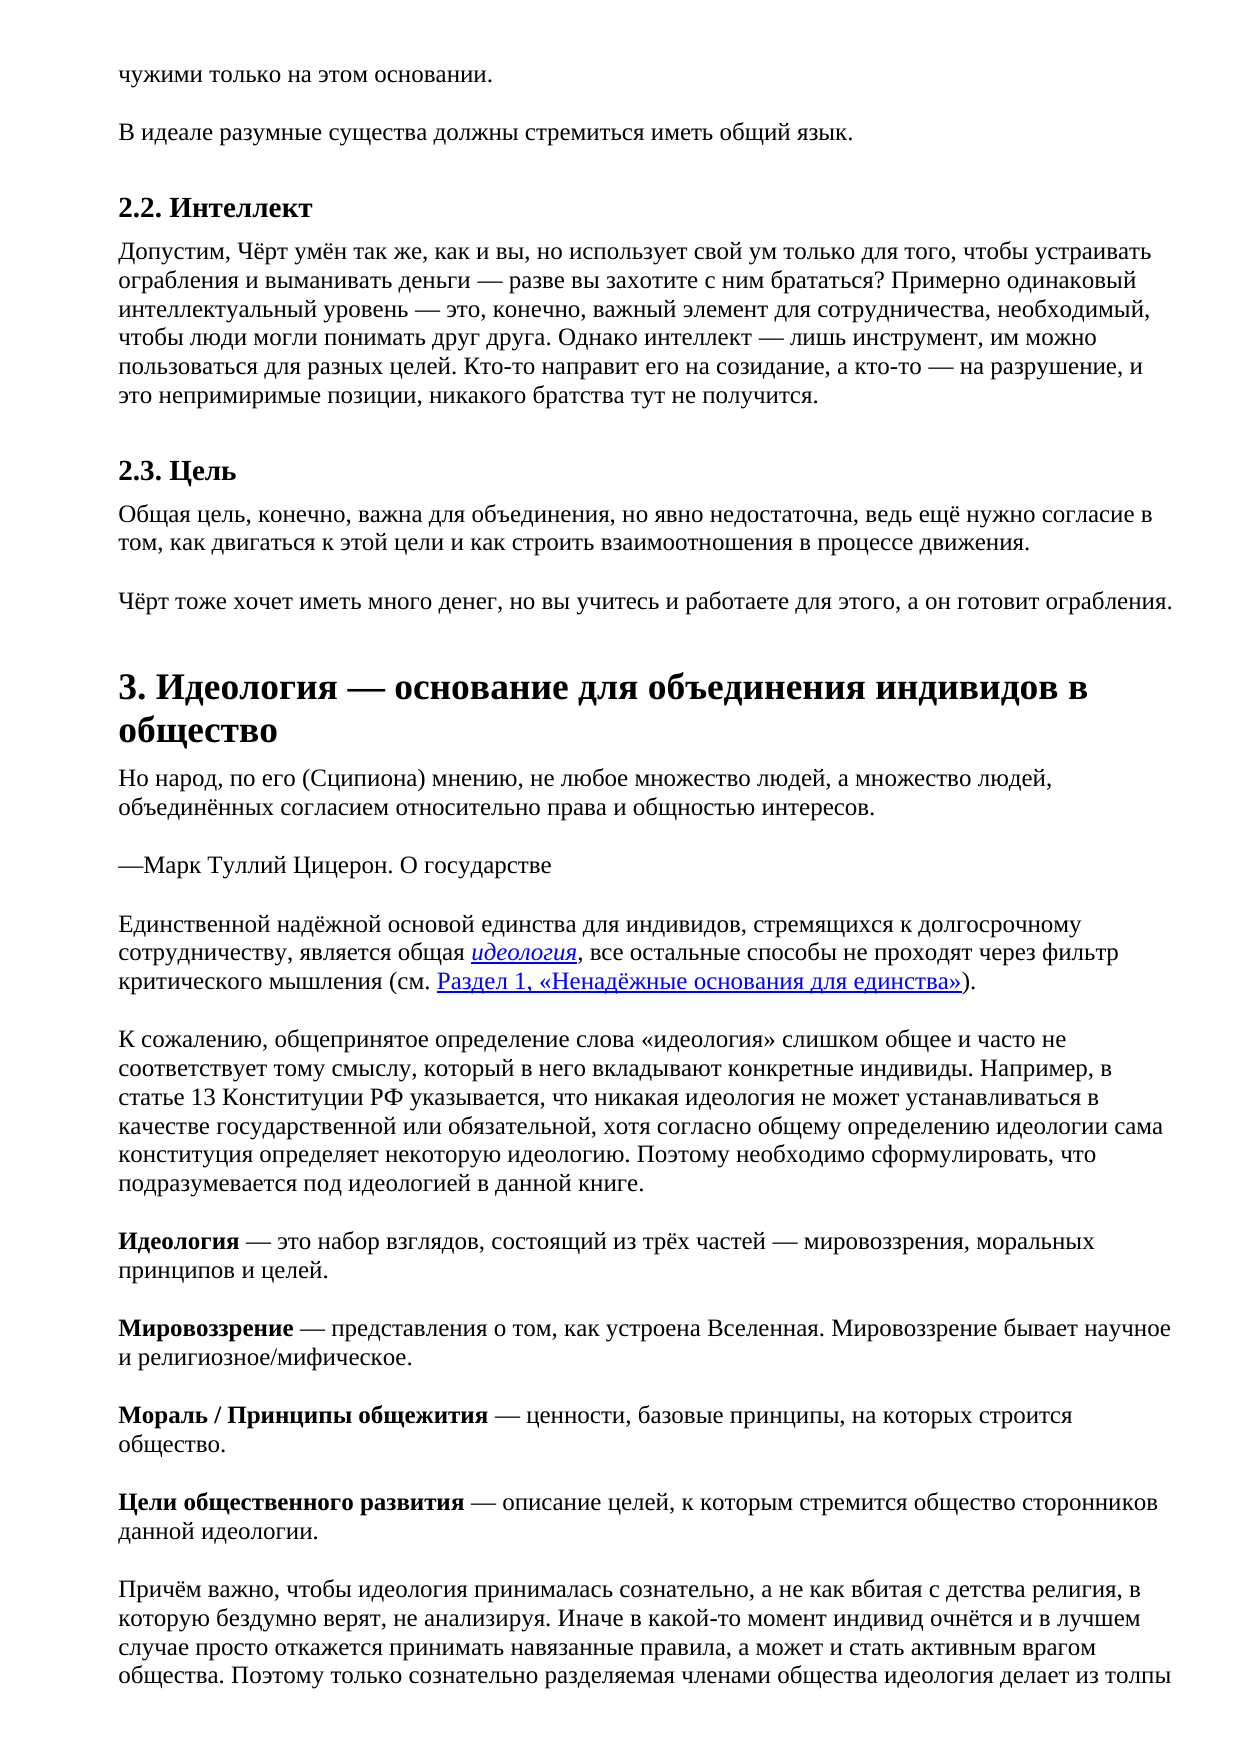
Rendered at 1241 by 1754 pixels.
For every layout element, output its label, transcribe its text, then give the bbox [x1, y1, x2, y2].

text Мораль / Принципы общежития — ценности, базовые принципы, на которых строится общество. [118, 1400, 1181, 1458]
text Чёрт тоже хочет иметь много денег, но вы учитесь и работаете для этого, а он готовит ограбления. [118, 586, 1181, 614]
text Мировоззрение — представления о том, как устроена Вселенная. Мировоззрение бывает научное и религиозное/мифическое. [118, 1313, 1181, 1371]
text —Марк Туллий Цицерон. О государстве [118, 851, 1181, 879]
text Но народ, по его (Сципиона) мнению, не любое множество людей, а множество людей, объединённых согласием относительно права и общностью интересов. [118, 763, 1181, 821]
text Цели общественного развития — описание целей, к которым стремится общество сторонников данной идеологии. [118, 1487, 1181, 1545]
text чужими только на этом основании. [118, 59, 1181, 88]
text Допустим, Чёрт умён так же, как и вы, но использует свой ум только для того, чтобы устраивать ограбления и выманивать деньги — разве вы захотите с ним брататься? Примерно одинаковый интеллектуальный уровень — это, конечно, важный элемент для сотрудничества, необходимый, чтобы люди могли понимать друг друга. Однако интеллект — лишь инструмент, им можно пользоваться для разных целей. Кто-то направит его на созидание, а кто-то — на разрушение, и это непримиримые позиции, никакого братства тут не получится. [118, 236, 1181, 409]
text Причём важно, чтобы идеология принималась сознательно, а не как вбитая с детства религия, в которую бездумно верят, не анализируя. Иначе в какой-то момент индивид очнётся и в лучшем случае просто откажется принимать навязанные правила, а может и стать активным врагом общества. Поэтому только сознательно разделяемая членами общества идеология делает из толпы [118, 1574, 1181, 1689]
text К сожалению, общепринятое определение слова «идеология» слишком общее и часто не соответствует тому смыслу, который в него вкладывают конкретные индивиды. Например, в статье 13 Конституции РФ указывается, что никакая идеология не может устанавливаться в качестве государственной или обязательной, хотя согласно общему определению идеологии сама конституция определяет некоторую идеологию. Поэтому необходимо сформулировать, что подразумевается под идеологией в данной книге. [118, 1024, 1181, 1197]
text Единственной надёжной основой единства для индивидов, стремящихся к долгосрочному сотрудничеству, является общая идеология, все остальные способы не проходят через фильтр критического мышления (см. Раздел 1, «Ненадёжные основания для единства»). [118, 909, 1181, 995]
subtitle 2.2. Интеллект [118, 190, 1181, 224]
text Общая цель, конечно, важна для объединения, но явно недостаточна, ведь ещё нужно согласие в том, как двигаться к этой цели и как строить взаимоотношения в процессе движения. [118, 499, 1181, 556]
text Идеология — это набор взглядов, состоящий из трёх частей — мировоззрения, моральных принципов и целей. [118, 1226, 1181, 1284]
text В идеале разумные существа должны стремиться иметь общий язык. [118, 117, 1181, 146]
subtitle 3. Идеология — основание для объединения индивидов в общество [118, 665, 1181, 751]
subtitle 2.3. Цель [118, 453, 1181, 486]
